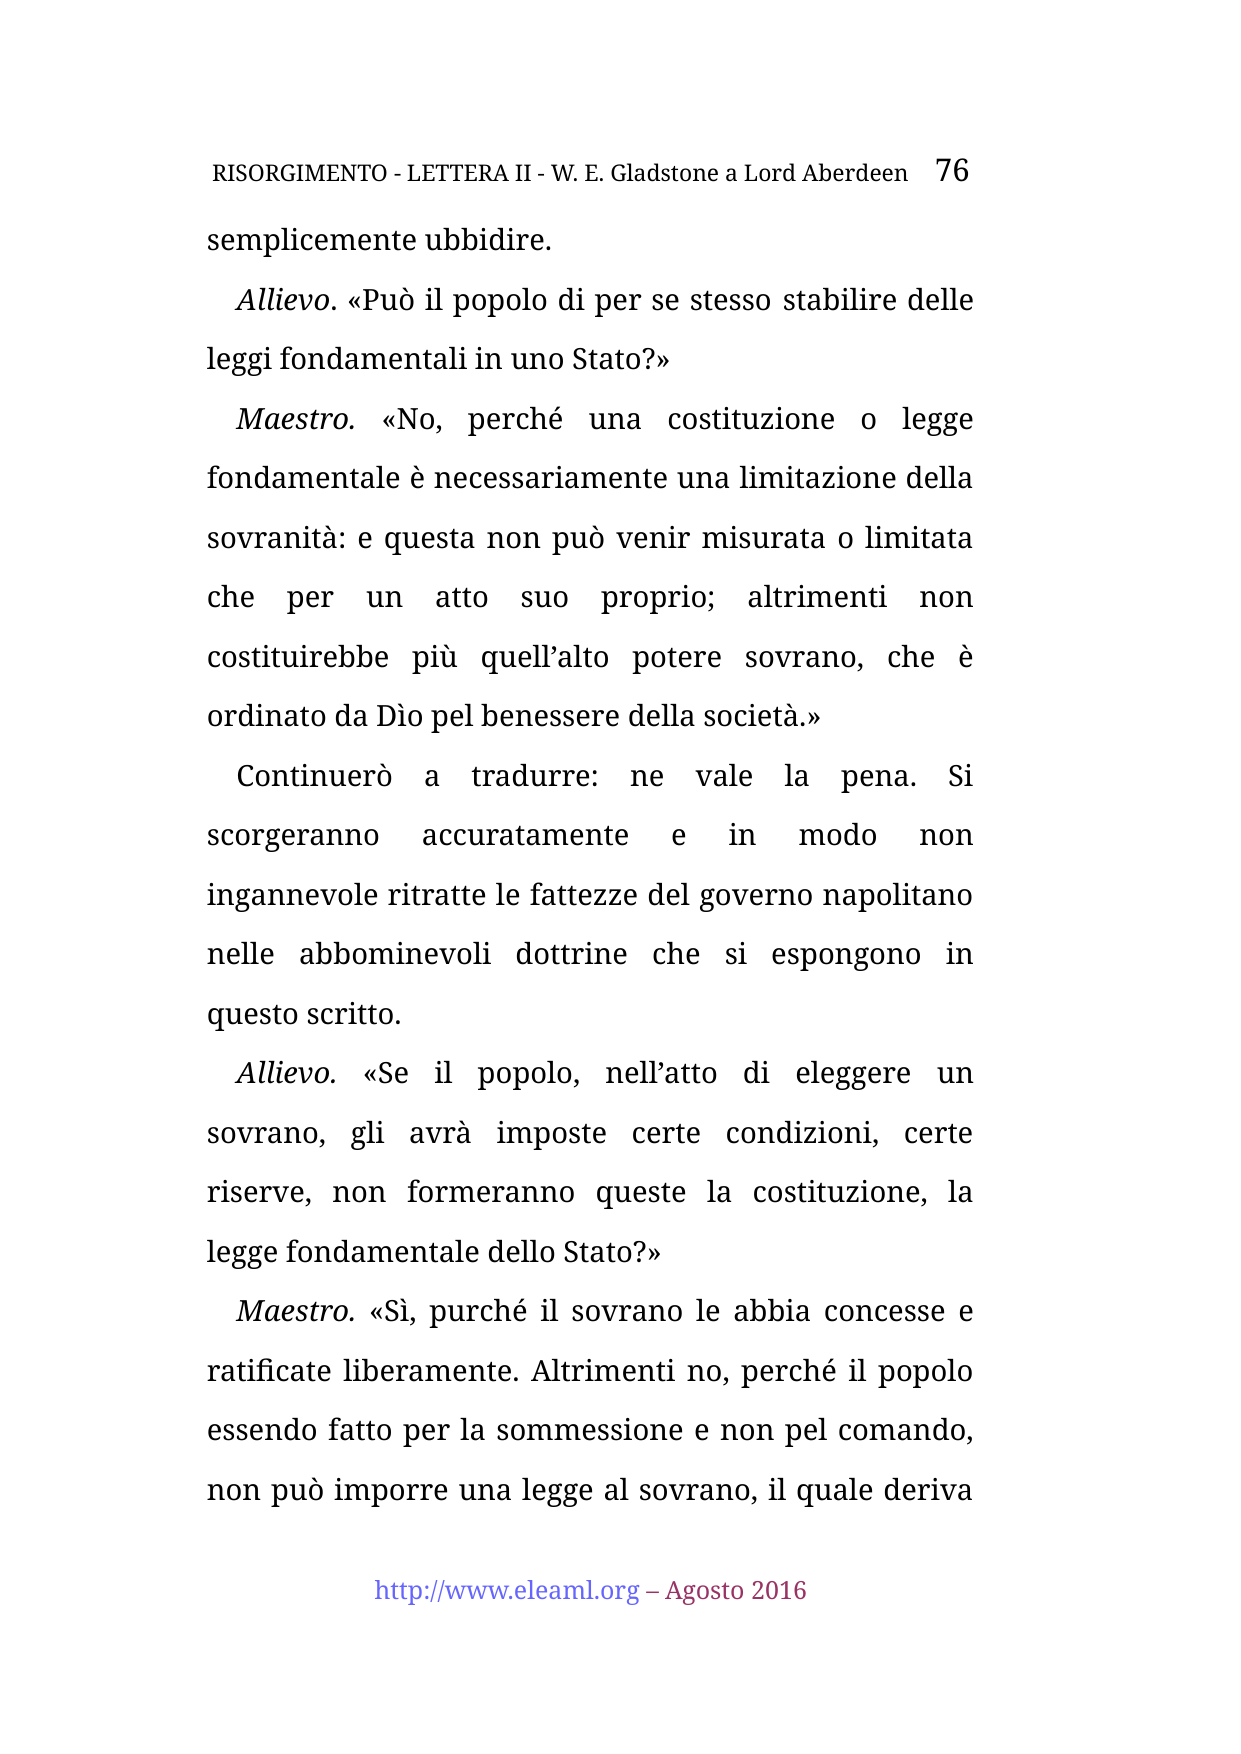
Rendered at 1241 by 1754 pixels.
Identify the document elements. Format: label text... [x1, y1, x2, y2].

text Allievo. «Può il popolo di per se stesso stabilire delle leggi fondamentali in uno Stato?» [207, 279, 974, 378]
text Maestro. «Sì, purché il sovrano le abbia concesse e ratificate liberamente. Altrimenti no, perché il popolo essendo fatto per la sommessione e non pel comando, non può imporre una legge al sovrano, il quale deriva [207, 1290, 974, 1508]
text Maestro. «No, perché una costituzione o legge fondamentale è necessariamente una limitazione della sovranità: e questa non può venir misurata o limitata che per un atto suo proprio; altrimenti non costituirebbe più quell’alto potere sovrano, che è ordinato da Dìo pel benessere della società.» [207, 398, 974, 735]
text Continuerò a tradurre: ne vale la pena. Si scorgeranno accuratamente e in modo non ingannevole ritratte le fattezze del governo napolitano nelle abbominevoli dottrine che si espongono in questo scritto. [207, 755, 974, 1033]
text Allievo. «Se il popolo, nell’atto di eleggere un sovrano, gli avrà imposte certe condizioni, certe riserve, non formeranno queste la costituzione, la legge fondamentale dello Stato?» [207, 1052, 974, 1271]
text semplicemente ubbidire. [207, 220, 974, 259]
